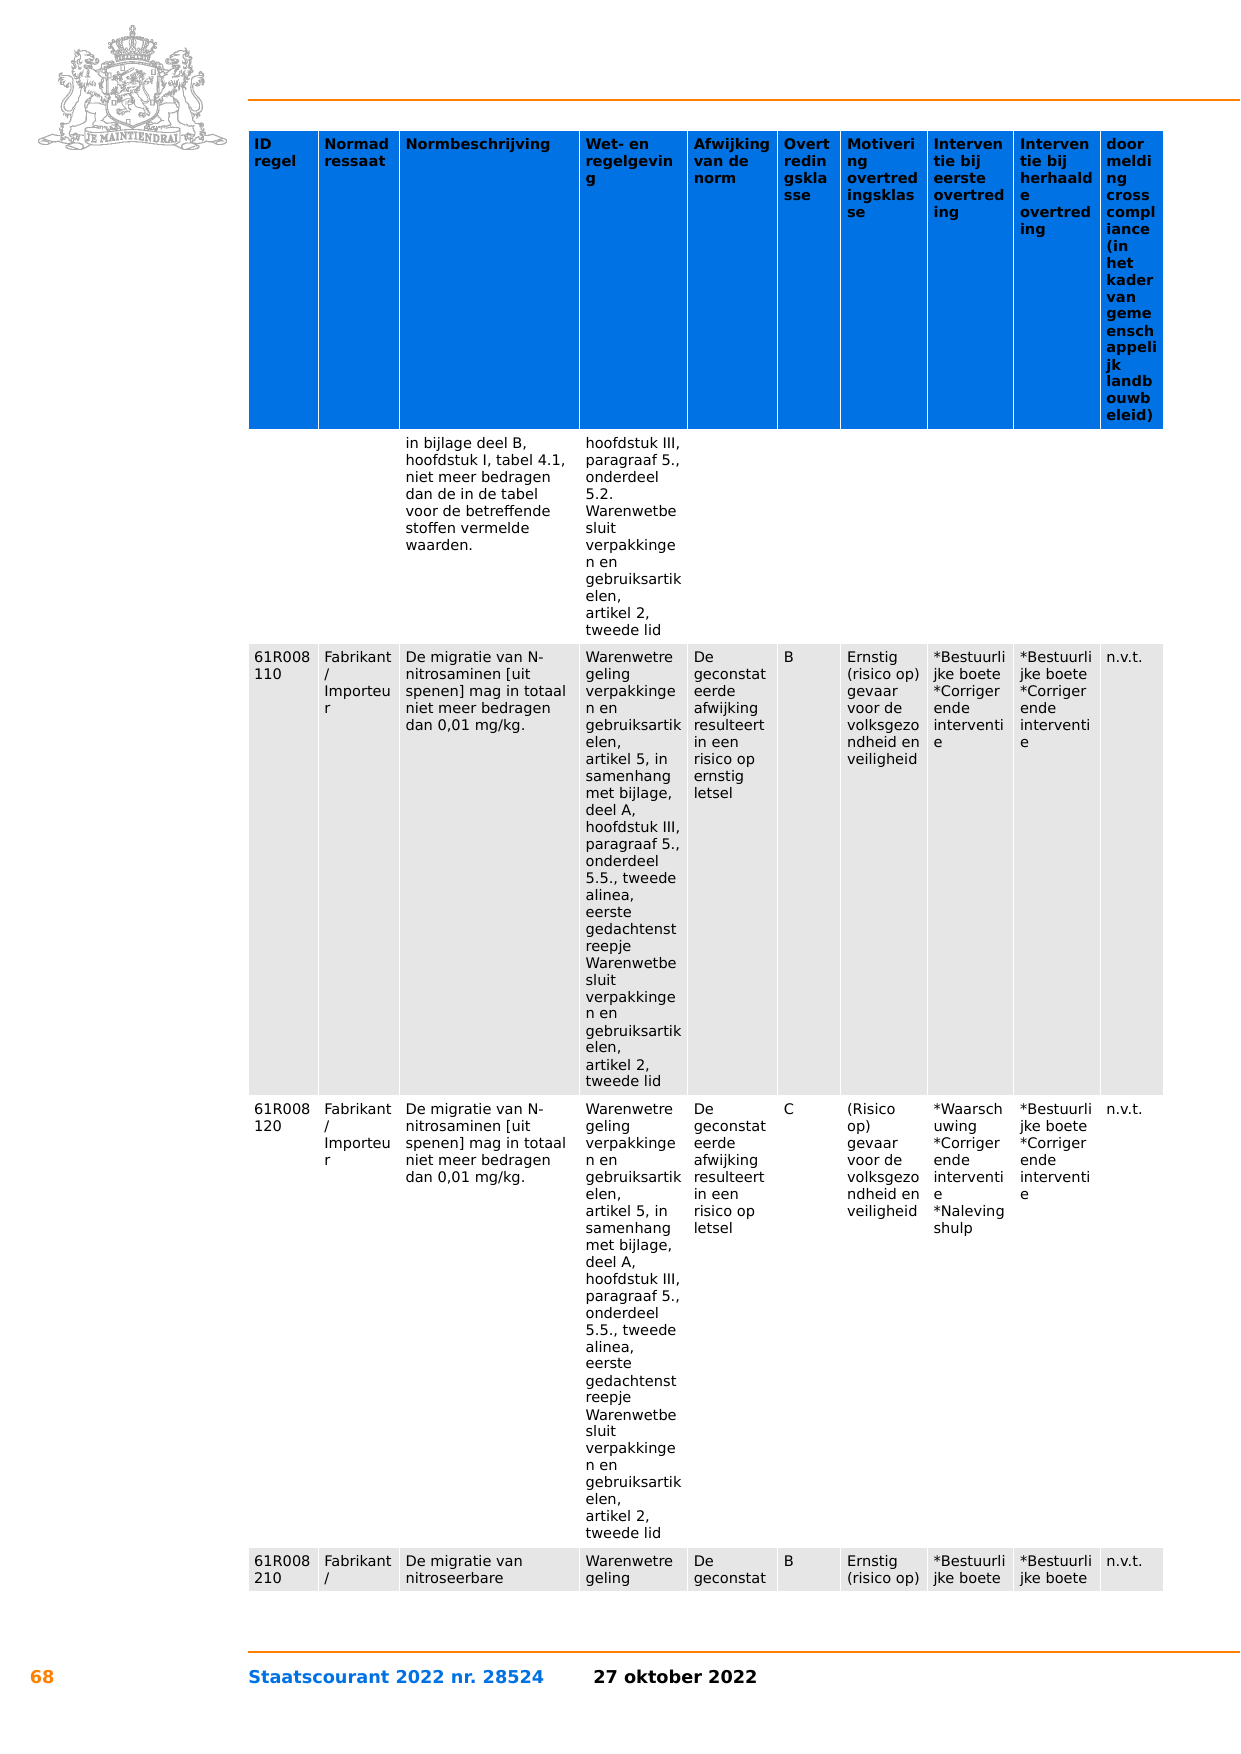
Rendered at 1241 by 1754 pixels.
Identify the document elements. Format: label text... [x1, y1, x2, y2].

table_cell n.v.t. [1101, 1548, 1163, 1591]
table_cell *Bestuurlijke boete [928, 1548, 1013, 1591]
table_cell Fabrikant / Importeur [319, 1096, 399, 1547]
table_cell [1101, 430, 1163, 643]
table_cell *Waarschuwing *Corrigerende interventie *Nalevingshulp [928, 1096, 1013, 1547]
table_cell Warenwetregeling [580, 1548, 687, 1591]
table_header Normbeschrijving [400, 131, 579, 429]
table_cell *Bestuurlijke boete *Corrigerende interventie [1014, 1096, 1100, 1547]
table_cell Warenwetregeling verpakkingen en gebruiksartikelen, artikel 5, in samenhang met bijlage, deel A, hoofdstuk III, paragraaf 5., onderdeel 5.5., tweede alinea, eerste gedachtenstreepje Warenwetbesluit verpakkingen en gebruiksartikelen, artikel 2, tweede lid [580, 1096, 687, 1547]
table_cell [319, 430, 399, 643]
table_cell De migratie van N-nitrosaminen [uit spenen] mag in totaal niet meer bedragen dan 0,01 mg/kg. [400, 1096, 579, 1547]
table_header Wet- en regelgeving [580, 131, 687, 429]
table_cell Ernstig (risico op) [841, 1548, 927, 1591]
table_cell hoofdstuk III, paragraaf 5., onderdeel 5.2. Warenwetbesluit verpakkingen en gebruiksartikelen, artikel 2, tweede lid [580, 430, 687, 643]
table_cell 61R008110 [249, 644, 318, 1095]
table_cell *Bestuurlijke boete *Corrigerende interventie [1014, 644, 1100, 1095]
table_cell B [778, 644, 840, 1095]
table_cell in bijlage deel B, hoofdstuk I, tabel 4.1, niet meer bedragen dan de in de tabel voor de betreffende stoffen vermelde waarden. [400, 430, 579, 643]
table_cell [249, 430, 318, 643]
table_cell Ernstig (risico op) gevaar voor de volksgezondheid en veiligheid [841, 644, 927, 1095]
table_header Motivering overtredingsklasse [841, 131, 927, 429]
table_cell [928, 430, 1013, 643]
picture [38, 25, 227, 150]
table_header ID regel [249, 131, 318, 429]
table_cell n.v.t. [1101, 644, 1163, 1095]
table_cell [1014, 430, 1100, 643]
table_cell Fabrikant / Importeur [319, 644, 399, 1095]
table_cell De geconstateerde afwijking resulteert in een risico op letsel [688, 1096, 777, 1547]
table_cell *Bestuurlijke boete [1014, 1548, 1100, 1591]
table_cell Fabrikant / [319, 1548, 399, 1591]
table_cell [841, 430, 927, 643]
table_cell [778, 430, 840, 643]
table_cell n.v.t. [1101, 1096, 1163, 1547]
table_cell De migratie van nitroseerbare [400, 1548, 579, 1591]
table_cell C [778, 1096, 840, 1547]
table_header doormelding cross compliance (in het kader van gemeenschappelijk landbouwbeleid) [1101, 131, 1163, 429]
table_header Normadressaat [319, 131, 399, 429]
table_cell Warenwetregeling verpakkingen en gebruiksartikelen, artikel 5, in samenhang met bijlage, deel A, hoofdstuk III, paragraaf 5., onderdeel 5.5., tweede alinea, eerste gedachtenstreepje Warenwetbesluit verpakkingen en gebruiksartikelen, artikel 2, tweede lid [580, 644, 687, 1095]
table_cell De migratie van N-nitrosaminen [uit spenen] mag in totaal niet meer bedragen dan 0,01 mg/kg. [400, 644, 579, 1095]
table_header Overtredingsklasse [778, 131, 840, 429]
table_cell De geconstateerde afwijking resulteert in een risico op ernstig letsel [688, 644, 777, 1095]
table_cell (Risico op) gevaar voor de volksgezondheid en veiligheid [841, 1096, 927, 1547]
table_cell [688, 430, 777, 643]
table_cell De geconstat [688, 1548, 777, 1591]
table_cell B [778, 1548, 840, 1591]
table_cell *Bestuurlijke boete *Corrigerende interventie [928, 644, 1013, 1095]
table_cell 61R008210 [249, 1548, 318, 1591]
table_header Interventie bij eerste overtreding [928, 131, 1013, 429]
table_header Interventie bij herhaalde overtreding [1014, 131, 1100, 429]
table_header Afwijking van de norm [688, 131, 777, 429]
table_cell 61R008120 [249, 1096, 318, 1547]
